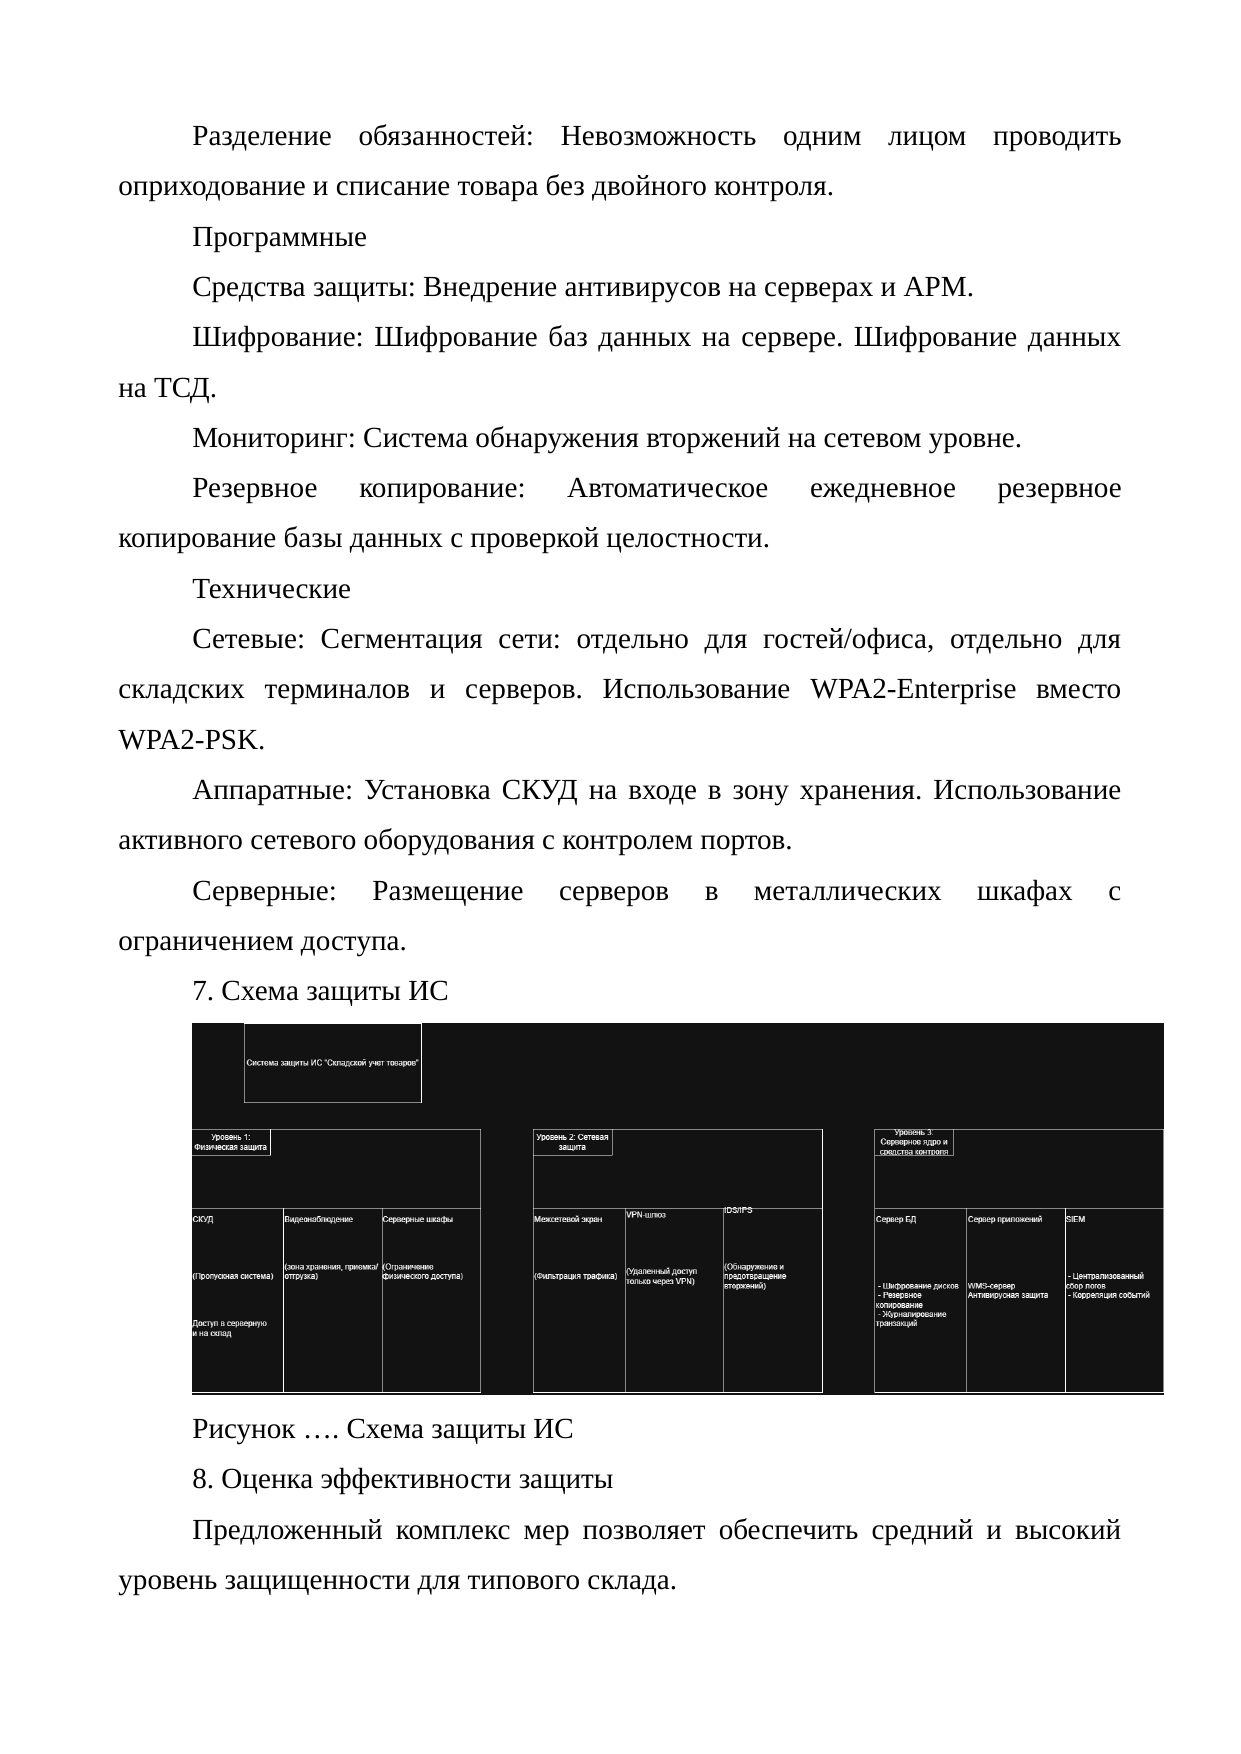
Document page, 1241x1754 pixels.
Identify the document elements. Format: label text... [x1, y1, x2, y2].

text Аппаратные: Установка СКУД на входе в зону хранения. Использование активного сетевого оборудования с контролем портов. [118, 772, 1122, 856]
text Предложенный комплекс мер позволяет обеспечить средний и высокий уровень защищенности для типового склада. [118, 1512, 1122, 1596]
picture [192, 1023, 1164, 1395]
text Серверные: Размещение серверов в металлических шкафах с ограничением доступа. [118, 873, 1122, 957]
text Сетевые: Сегментация сети: отдельно для гостей/офиса, отдельно для складских терминалов и серверов. Использование WPA2-Enterprise вместо WPA2-PSK. [118, 621, 1122, 755]
subtitle Технические [118, 571, 1122, 604]
text Мониторинг: Система обнаружения вторжений на сетевом уровне. [118, 420, 1122, 453]
text Шифрование: Шифрование баз данных на сервере. Шифрование данных на ТСД. [118, 319, 1122, 403]
text Средства защиты: Внедрение антивирусов на серверах и АРМ. [118, 269, 1122, 303]
subtitle Рисунок …. Схема защиты ИС [118, 1411, 1122, 1445]
subtitle 7. Схема защиты ИС [118, 973, 1122, 1007]
text Разделение обязанностей: Невозможность одним лицом проводить оприходование и списание товара без двойного контроля. [118, 118, 1122, 202]
subtitle Программные [118, 219, 1122, 252]
subtitle 8. Оценка эффективности защиты [118, 1462, 1122, 1495]
text Резервное копирование: Автоматическое ежедневное резервное копирование базы данных с проверкой целостности. [118, 470, 1122, 554]
